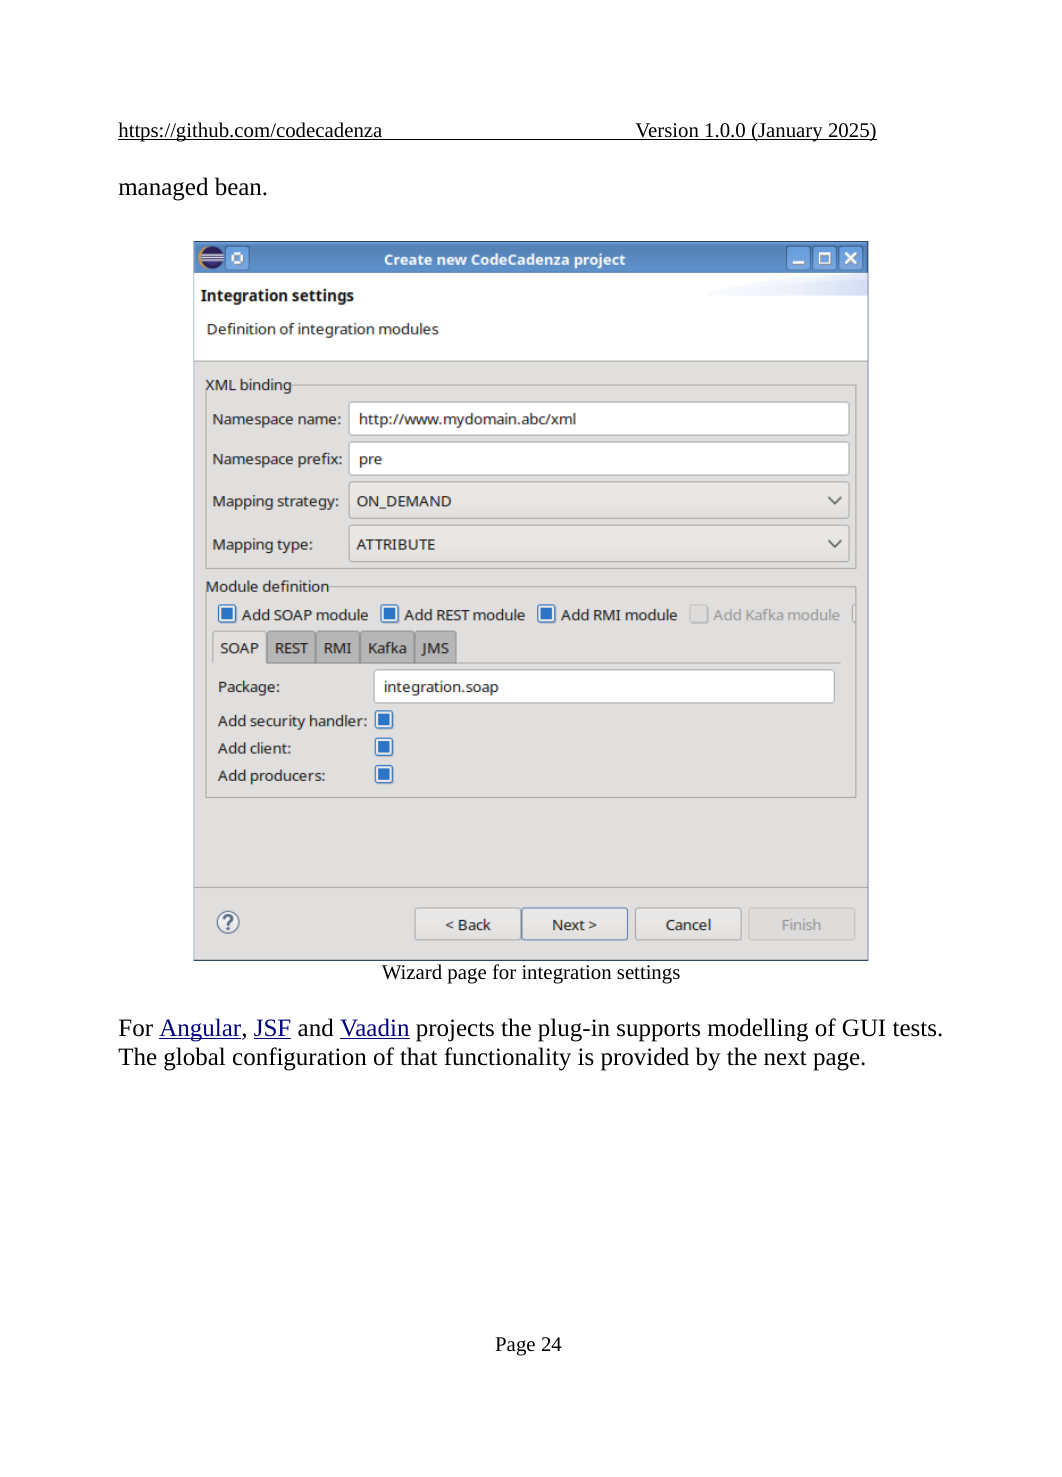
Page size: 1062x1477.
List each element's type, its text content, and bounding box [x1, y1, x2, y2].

text For Angular, JSF and Vaadin projects the plug-in supports modelling of GUI tests. The global configuration of that functionality is provided by the next page. [118, 1013, 944, 1071]
text Wizard page for integration settings [193, 961, 868, 984]
text managed bean. [118, 172, 944, 200]
picture [193, 241, 869, 961]
